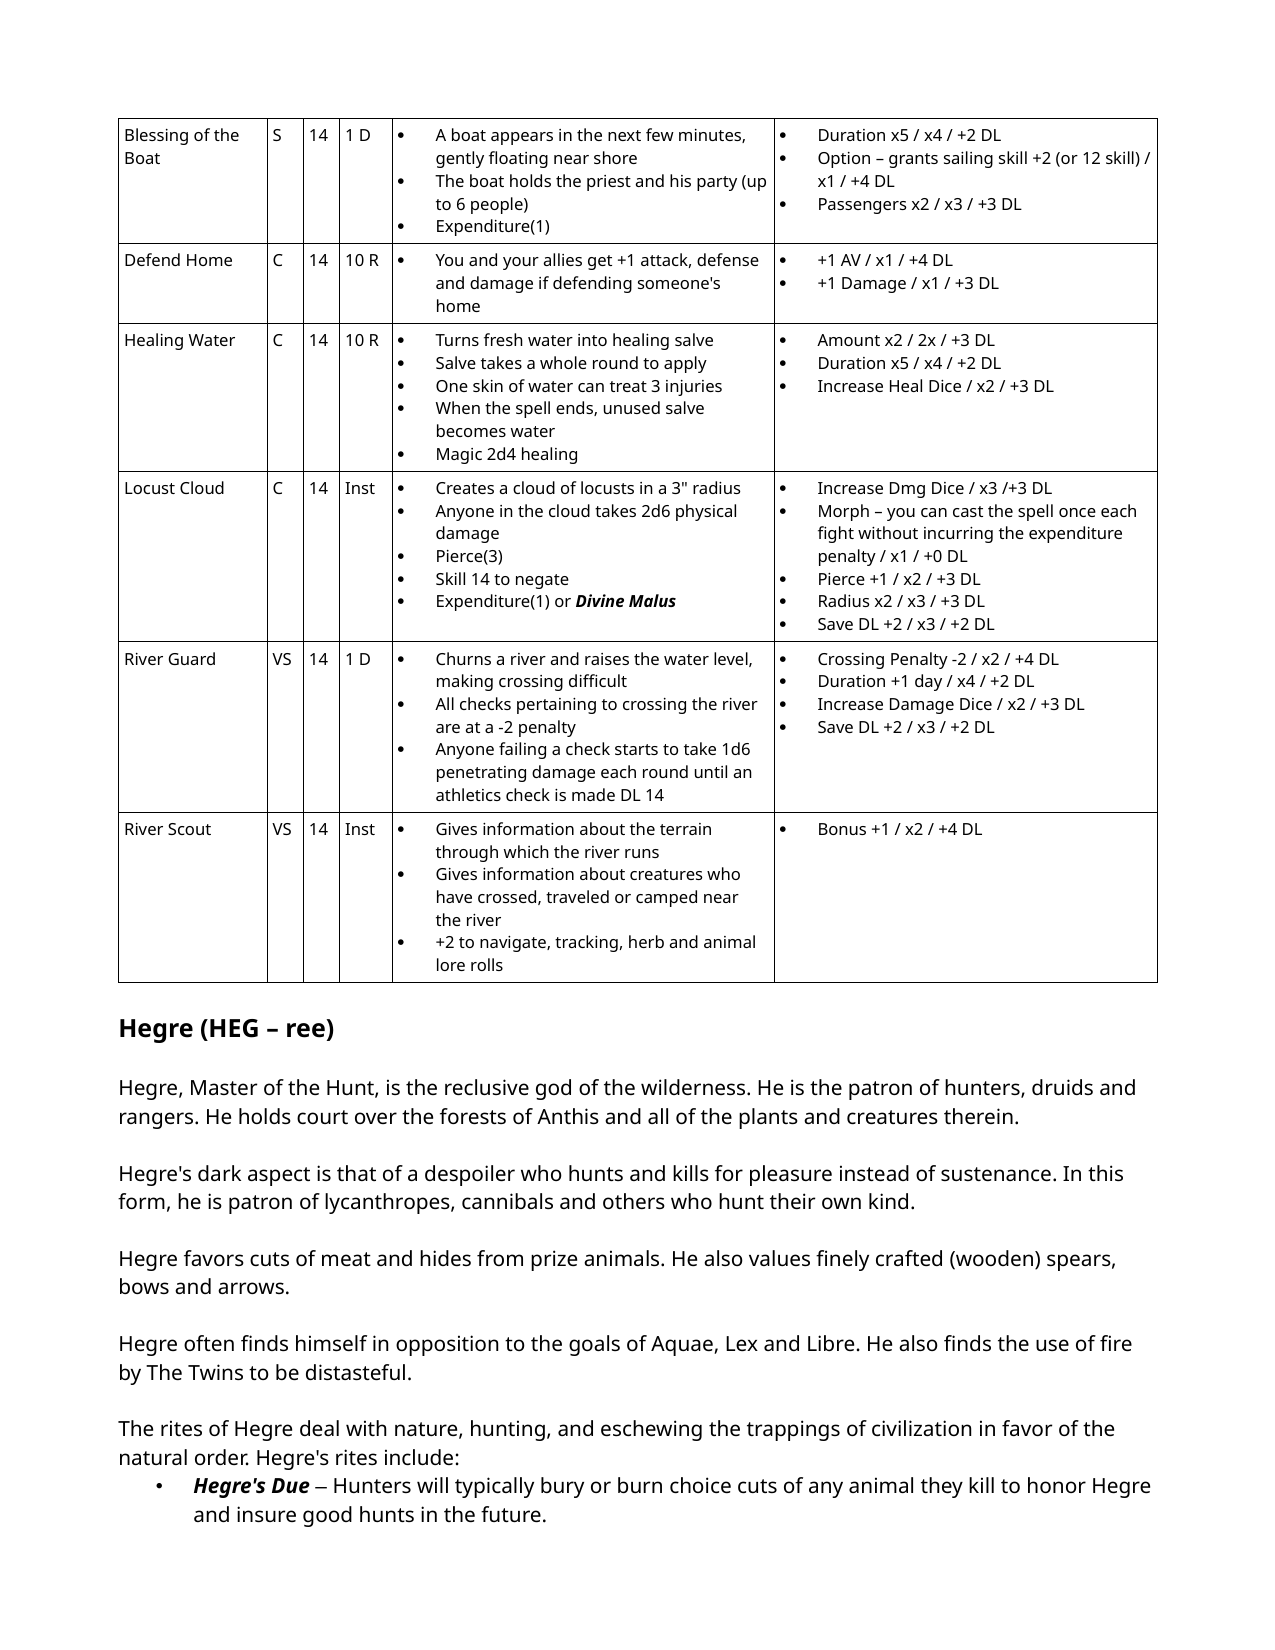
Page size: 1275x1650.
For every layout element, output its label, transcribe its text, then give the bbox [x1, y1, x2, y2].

table_cell Churns a river and raises the water level, making crossing difficult All checks pertaining to crossing the river are at a -2 penalty Anyone failing a check starts to take 1d6 penetrating damage each round until an athletics check is made DL 14 [393, 642, 774, 812]
table_cell 14 [304, 324, 339, 471]
table_cell You and your allies get +1 attack, defense and damage if defending someone's home [393, 244, 774, 323]
table_cell C [268, 472, 303, 641]
table_cell 14 [304, 119, 339, 243]
table_cell Amount x2 / 2x / +3 DL Duration x5 / x4 / +2 DL Increase Heal Dice / x2 / +3 DL [775, 324, 1157, 471]
table_cell Defend Home [119, 244, 267, 323]
text Hegre's dark aspect is that of a despoiler who hunts and kills for pleasure instead of sustenance. In this form, he is patron of lycanthropes, cannibals and others who hunt their own kind. [118, 1159, 1157, 1216]
table_cell Healing Water [119, 324, 267, 471]
table_cell Crossing Penalty -2 / x2 / +4 DL Duration +1 day / x4 / +2 DL Increase Damage Dice / x2 / +3 DL Save DL +2 / x3 / +2 DL [775, 642, 1157, 812]
table_cell +1 AV / x1 / +4 DL +1 Damage / x1 / +3 DL [775, 244, 1157, 323]
table_cell 10 R [340, 244, 392, 323]
table_cell Inst [340, 472, 392, 641]
table_cell A boat appears in the next few minutes, gently floating near shore The boat holds the priest and his party (up to 6 people) Expenditure(1) [393, 119, 774, 243]
table_cell Duration x5 / x4 / +2 DL Option – grants sailing skill +2 (or 12 skill) / x1 / +4 DL Passengers x2 / x3 / +3 DL [775, 119, 1157, 243]
table_cell Turns fresh water into healing salve Salve takes a whole round to apply One skin of water can treat 3 injuries When the spell ends, unused salve becomes water Magic 2d4 healing [393, 324, 774, 471]
table_cell 14 [304, 472, 339, 641]
table_cell Blessing of the Boat [119, 119, 267, 243]
table_cell Bonus +1 / x2 / +4 DL [775, 813, 1157, 982]
table_cell VS [268, 642, 303, 812]
table_cell 14 [304, 244, 339, 323]
table_cell C [268, 244, 303, 323]
table_cell Locust Cloud [119, 472, 267, 641]
list Hegre's Due – Hunters will typically bury or burn choice cuts of any animal they kill to honor Hegre and insure good hunts in the future. [156, 1471, 1157, 1528]
table_cell 1 D [340, 642, 392, 812]
table_cell 1 D [340, 119, 392, 243]
table_cell Gives information about the terrain through which the river runs Gives information about creatures who have crossed, traveled or camped near the river +2 to navigate, tracking, herb and animal lore rolls [393, 813, 774, 982]
table_cell 14 [304, 642, 339, 812]
text Hegre, Master of the Hunt, is the reclusive god of the wilderness. He is the patron of hunters, druids and rangers. He holds court over the forests of Anthis and all of the plants and creatures therein. [118, 1073, 1157, 1130]
table_cell River Guard [119, 642, 267, 812]
table_cell 10 R [340, 324, 392, 471]
table_cell C [268, 324, 303, 471]
text Hegre favors cuts of meat and hides from prize animals. He also values finely crafted (wooden) spears, bows and arrows. [118, 1244, 1157, 1301]
table_cell Creates a cloud of locusts in a 3" radius Anyone in the cloud takes 2d6 physical damage Pierce(3) Skill 14 to negate Expenditure(1) or Divine Malus [393, 472, 774, 641]
table_cell 14 [304, 813, 339, 982]
text Hegre (HEG – ree) [118, 1011, 1157, 1045]
text The rites of Hegre deal with nature, hunting, and eschewing the trappings of civilization in favor of the natural order. Hegre's rites include: [118, 1414, 1157, 1471]
table_cell River Scout [119, 813, 267, 982]
table_cell VS [268, 813, 303, 982]
table_cell Inst [340, 813, 392, 982]
table_cell Increase Dmg Dice / x3 /+3 DL Morph – you can cast the spell once each fight without incurring the expenditure penalty / x1 / +0 DL Pierce +1 / x2 / +3 DL Radius x2 / x3 / +3 DL Save DL +2 / x3 / +2 DL [775, 472, 1157, 641]
text Hegre often finds himself in opposition to the goals of Aquae, Lex and Libre. He also finds the use of fire by The Twins to be distasteful. [118, 1329, 1157, 1386]
table_cell S [268, 119, 303, 243]
